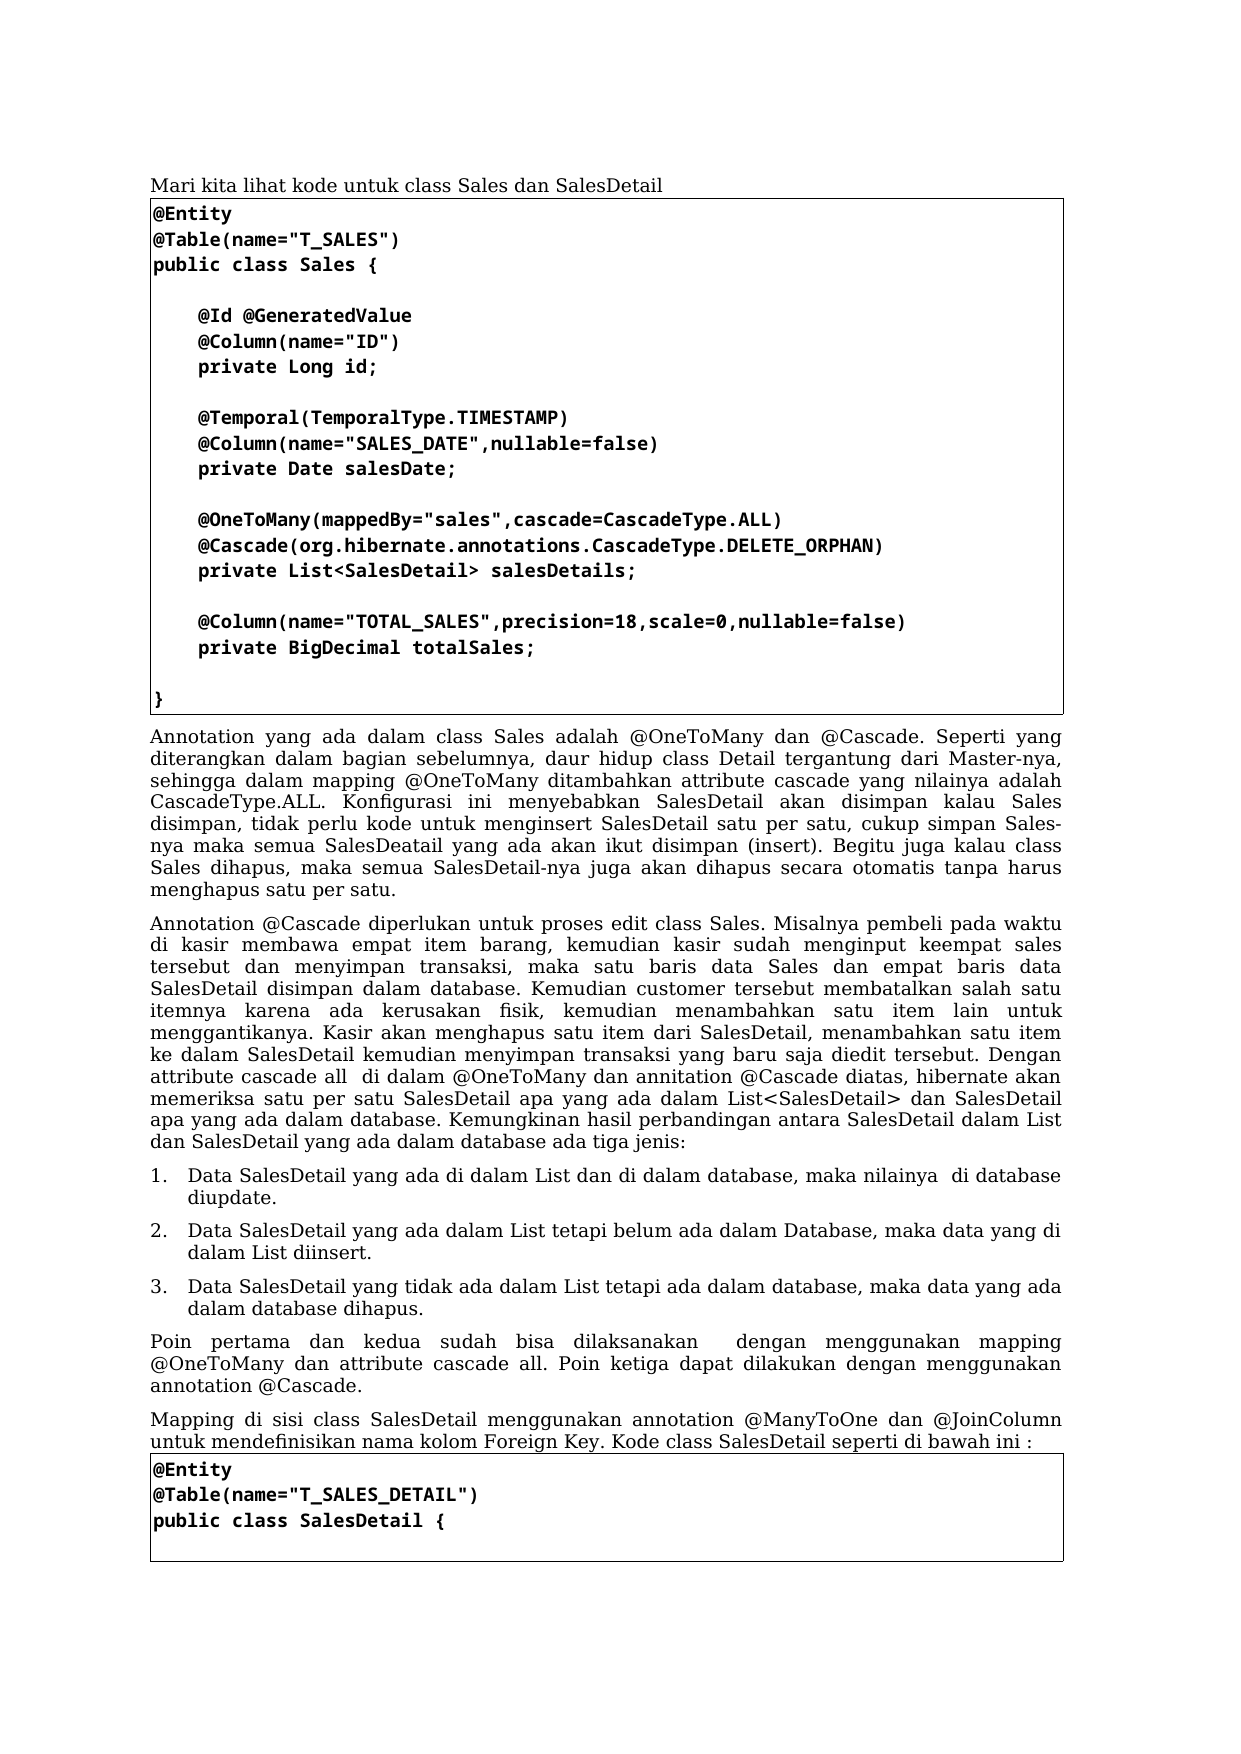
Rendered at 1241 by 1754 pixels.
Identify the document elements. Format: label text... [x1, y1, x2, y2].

text @Column(name="TOTAL_SALES",precision=18,scale=0,nullable=false) [151, 606, 1063, 631]
text Annotation yang ada dalam class Sales adalah @OneToMany dan @Cascade. Seperti yang diterangkan dalam bagian sebelumnya, daur hidup class Detail tergantung dari Master-nya, sehingga dalam mapping @OneToMany ditambahkan attribute cascade yang nilainya adalah CascadeType.ALL. Konfigurasi ini menyebabkan SalesDetail akan disimpan kalau Sales disimpan, tidak perlu kode untuk menginsert SalesDetail satu per satu, cukup simpan Sales-nya maka semua SalesDeatail yang ada akan ikut disimpan (insert). Begitu juga kalau class Sales dihapus, maka semua SalesDetail-nya juga akan dihapus secara otomatis tanpa harus menghapus satu per satu. [150, 726, 1063, 901]
text public class SalesDetail { [151, 1504, 1063, 1532]
text @Entity [151, 1454, 1063, 1478]
text Mapping di sisi class SalesDetail menggunakan annotation @ManyToOne dan @JoinColumn untuk mendefinisikan nama kolom Foreign Key. Kode class SalesDetail seperti di bawah ini : [150, 1409, 1063, 1453]
text public class Sales { [151, 248, 1063, 277]
text private BigDecimal totalSales; [151, 631, 1063, 660]
text private List<SalesDetail> salesDetails; [151, 555, 1063, 583]
text @Table(name="T_SALES_DETAIL") [151, 1478, 1063, 1504]
text @Id @GeneratedValue [151, 299, 1063, 325]
text @Column(name="ID") [151, 325, 1063, 351]
text @Table(name="T_SALES") [151, 223, 1063, 248]
text @Entity [151, 199, 1063, 223]
text @Column(name="SALES_DATE",nullable=false) [151, 427, 1063, 453]
text } [151, 682, 1063, 714]
text @OneToMany(mappedBy="sales",cascade=CascadeType.ALL) [151, 504, 1063, 529]
text private Long id; [151, 351, 1063, 379]
text Poin pertama dan kedua sudah bisa dilaksanakan dengan menggunakan mapping @OneToMany dan attribute cascade all. Poin ketiga dapat dilakukan dengan menggunakan annotation @Cascade. [150, 1332, 1063, 1397]
text private Date salesDate; [151, 453, 1063, 481]
text Annotation @Cascade diperlukan untuk proses edit class Sales. Misalnya pembeli pada waktu di kasir membawa empat item barang, kemudian kasir sudah menginput keempat sales tersebut dan menyimpan transaksi, maka satu baris data Sales dan empat baris data SalesDetail disimpan dalam database. Kemudian customer tersebut membatalkan salah satu itemnya karena ada kerusakan fisik, kemudian menambahkan satu item lain untuk menggantikanya. Kasir akan menghapus satu item dari SalesDetail, menambahkan satu item ke dalam SalesDetail kemudian menyimpan transaksi yang baru saja diedit tersebut. Dengan attribute cascade all di dalam @OneToMany dan annitation @Cascade diatas, hibernate akan memeriksa satu per satu SalesDetail apa yang ada dalam List<SalesDetail> dan SalesDetail apa yang ada dalam database. Kemungkinan hasil perbandingan antara SalesDetail dalam List dan SalesDetail yang ada dalam database ada tiga jenis: [150, 913, 1063, 1153]
text @Temporal(TemporalType.TIMESTAMP) [151, 402, 1063, 427]
list Data SalesDetail yang ada dalam List tetapi belum ada dalam Database, maka data yang di dalam List diinsert. [150, 1221, 1063, 1264]
text Mari kita lihat kode untuk class Sales dan SalesDetail [150, 176, 1063, 197]
list Data SalesDetail yang tidak ada dalam List tetapi ada dalam database, maka data yang ada dalam database dihapus. [150, 1276, 1063, 1320]
text @Cascade(org.hibernate.annotations.CascadeType.DELETE_ORPHAN) [151, 529, 1063, 555]
list Data SalesDetail yang ada di dalam List dan di dalam database, maka nilainya di database diupdate. [150, 1165, 1063, 1209]
